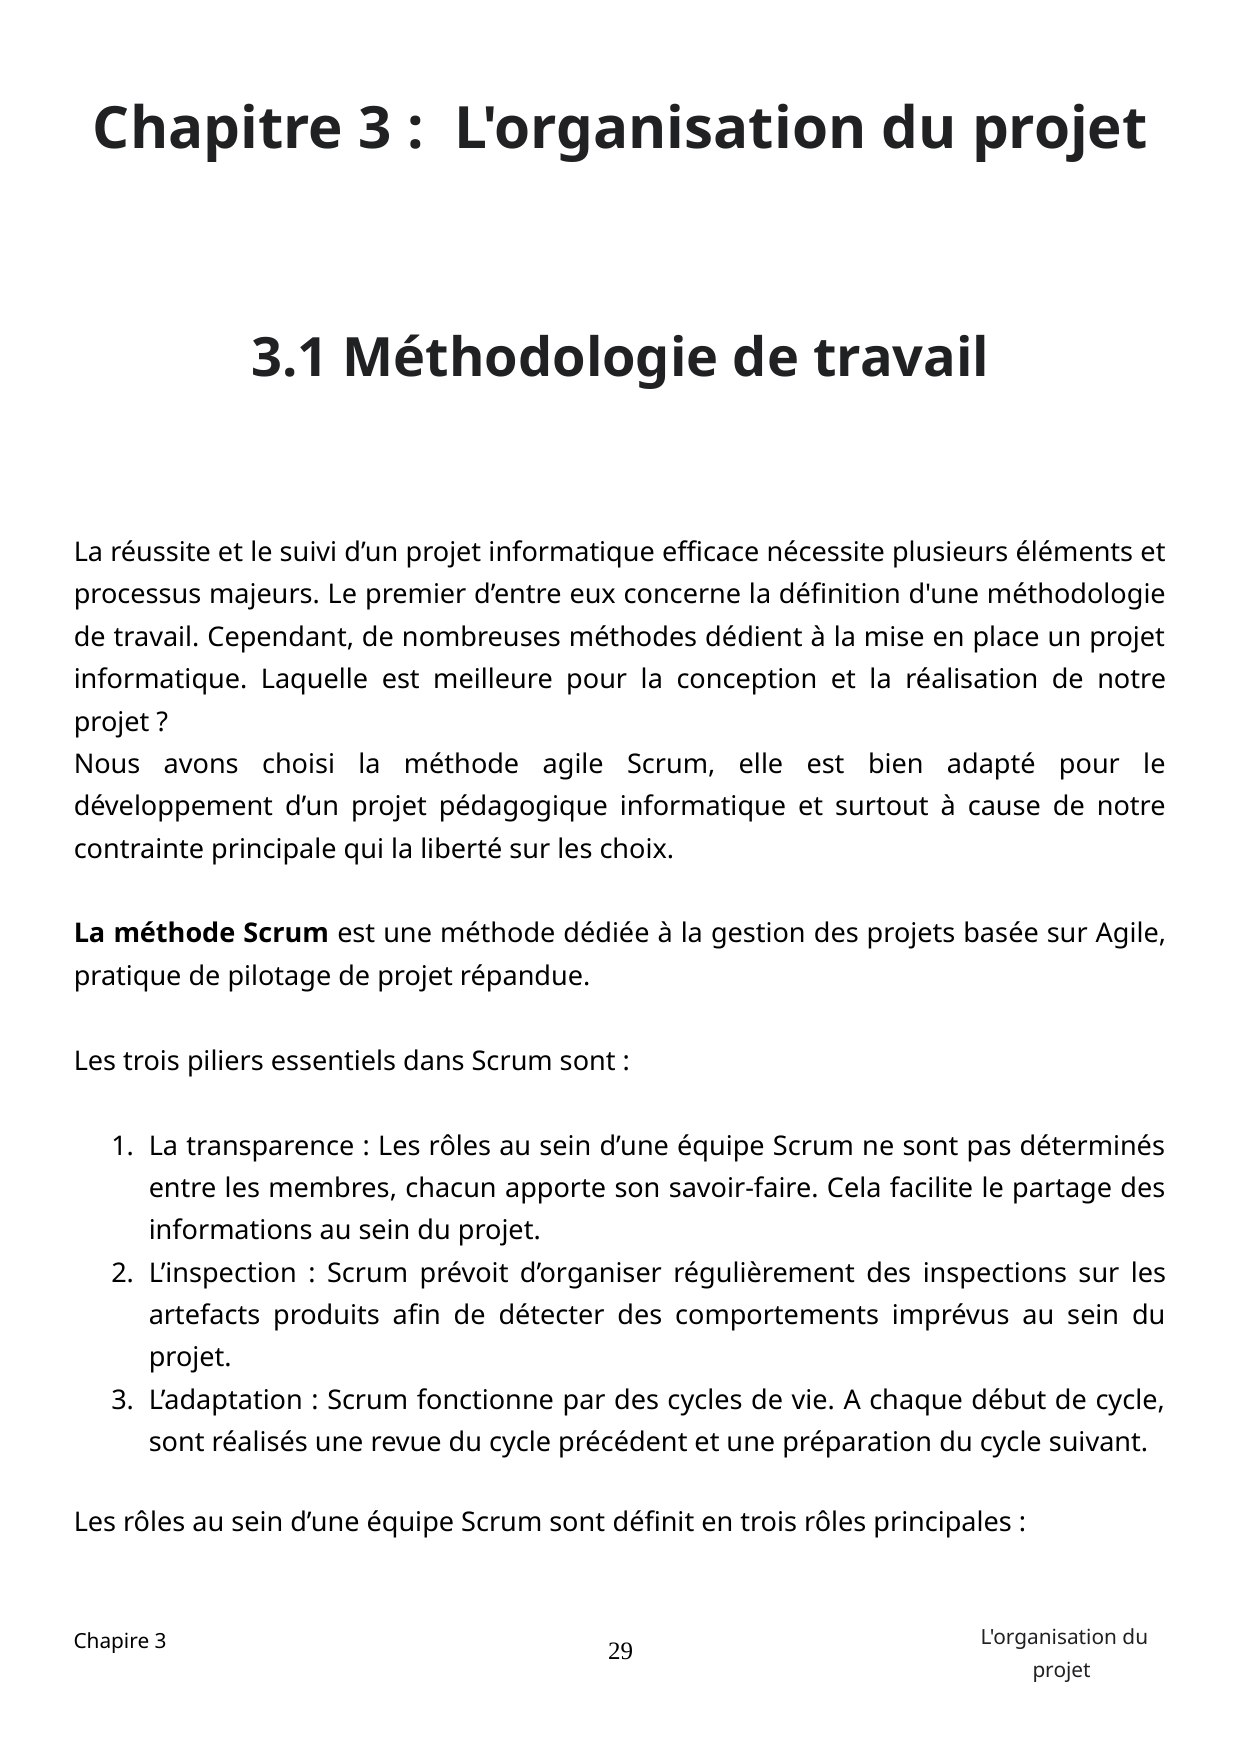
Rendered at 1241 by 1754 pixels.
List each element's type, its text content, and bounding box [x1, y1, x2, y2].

text Les trois piliers essentiels dans Scrum sont : [73, 1041, 1167, 1078]
text Nous avons choisi la méthode agile Scrum, elle est bien adapté pour le développement d’un projet pédagogique informatique et surtout à cause de notre contrainte principale qui la liberté sur les choix. [73, 744, 1167, 866]
text 3.1 Méthodologie de travail [73, 319, 1167, 392]
text La méthode Scrum est une méthode dédiée à la gestion des projets basée sur Agile, pratique de pilotage de projet répandue. [73, 914, 1167, 993]
list L’inspection : Scrum prévoit d’organiser régulièrement des inspections sur les artefacts produits afin de détecter des comportements imprévus au sein du projet. [111, 1253, 1167, 1375]
list L’adaptation : Scrum fonctionne par des cycles de vie. A chaque début de cycle, sont réalisés une revue du cycle précédent et une préparation du cycle suivant. [111, 1380, 1167, 1459]
text Les rôles au sein d’une équipe Scrum sont définit en trois rôles principales : [73, 1502, 1167, 1539]
text La réussite et le suivi d’un projet informatique efficace nécessite plusieurs éléments et processus majeurs. Le premier d’entre eux concerne la définition d'une méthodologie de travail. Cependant, de nombreuses méthodes dédient à la mise en place un projet informatique. Laquelle est meilleure pour la conception et la réalisation de notre projet ? [73, 532, 1167, 739]
text Chapitre 3 : L'organisation du projet [73, 86, 1167, 166]
list La transparence : Les rôles au sein d’une équipe Scrum ne sont pas déterminés entre les membres, chacun apporte son savoir-faire. Cela facilite le partage des informations au sein du projet. [111, 1126, 1167, 1248]
